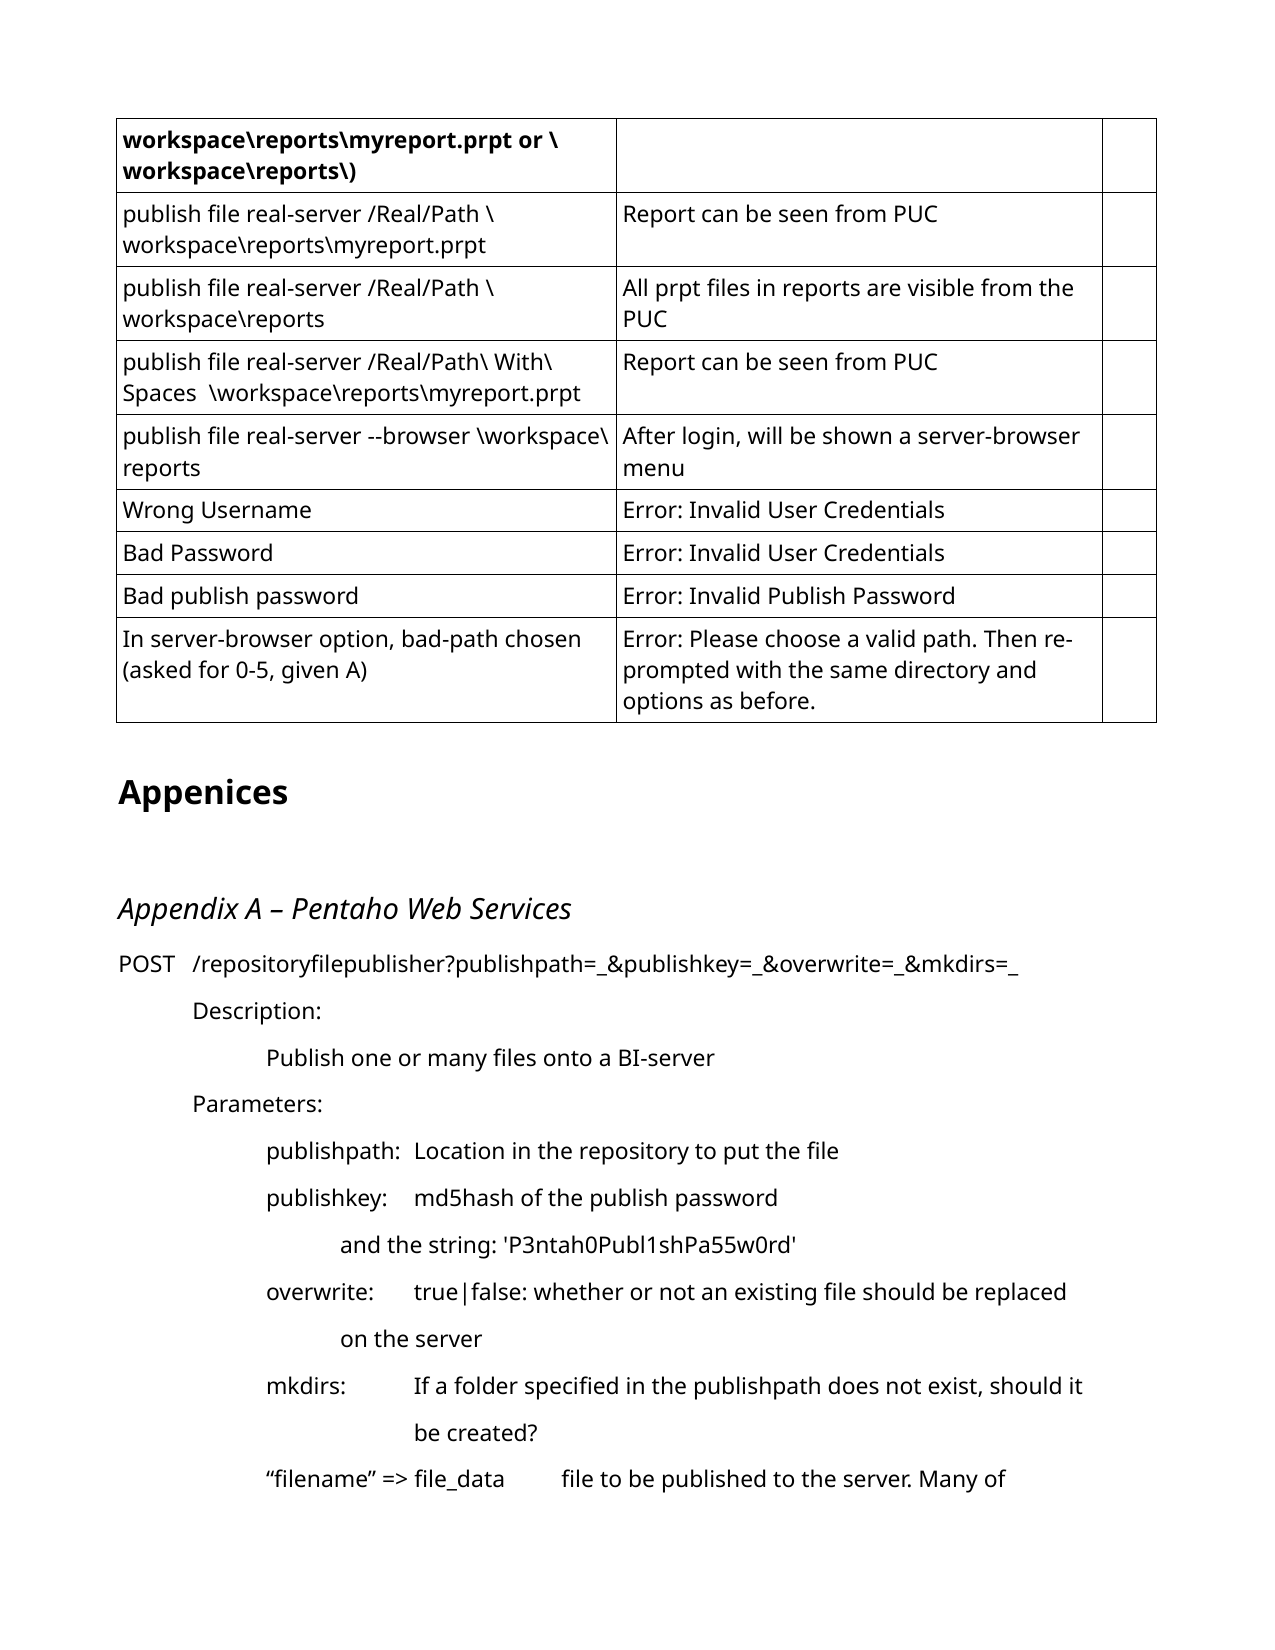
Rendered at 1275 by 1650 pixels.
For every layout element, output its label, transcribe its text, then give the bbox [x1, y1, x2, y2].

text Parameters: [118, 1088, 1157, 1120]
table_cell publish file real-server /Real/Path\ With\ Spaces \workspace\reports\myreport.prpt [117, 341, 616, 414]
table_cell Error: Please choose a valid path. Then re-prompted with the same directory and options as before. [617, 618, 1102, 722]
table_cell [1103, 618, 1156, 722]
text Appenices [118, 769, 1157, 814]
table_cell publish file real-server --browser \workspace\reports [117, 415, 616, 488]
table_cell [1103, 575, 1156, 617]
text overwrite: true|false: whether or not an existing file should be replaced on the server [118, 1276, 1157, 1354]
table_cell Report can be seen from PUC [617, 193, 1102, 266]
text mkdirs: If a folder specified in the publishpath does not exist, should it be created? [118, 1370, 1157, 1448]
table_cell publish file real-server /Real/Path \workspace\reports [117, 267, 616, 340]
table_cell [1103, 119, 1156, 192]
table_cell Wrong Username [117, 490, 616, 531]
table_cell [1103, 490, 1156, 531]
table_cell Report can be seen from PUC [617, 341, 1102, 414]
text and the string: 'P3ntah0Publ1shPa55w0rd' [118, 1229, 1157, 1260]
table_cell workspace\reports\myreport.prpt or \workspace\reports\) [117, 119, 616, 192]
text publishpath: Location in the repository to put the file [118, 1135, 1157, 1167]
table_cell [1103, 415, 1156, 488]
text “filename” => file_data file to be published to the server. Many of [118, 1463, 1157, 1495]
table_cell Bad publish password [117, 575, 616, 617]
text POST /repositoryfilepublisher?publishpath=_&publishkey=_&overwrite=_&mkdirs=_ [118, 948, 1157, 979]
table_cell All prpt files in reports are visible from the PUC [617, 267, 1102, 340]
table_cell Error: Invalid User Credentials [617, 532, 1102, 574]
table_cell [1103, 193, 1156, 266]
table_cell In server-browser option, bad-path chosen (asked for 0-5, given A) [117, 618, 616, 722]
table_cell Error: Invalid Publish Password [617, 575, 1102, 617]
table_cell Bad Password [117, 532, 616, 574]
text Publish one or many files onto a BI-server [118, 1042, 1157, 1073]
table_cell [1103, 532, 1156, 574]
table_cell [1103, 267, 1156, 340]
table_cell [1103, 341, 1156, 414]
table_cell After login, will be shown a server-browser menu [617, 415, 1102, 488]
table_cell publish file real-server /Real/Path \workspace\reports\myreport.prpt [117, 193, 616, 266]
table_cell [617, 119, 1102, 192]
text Description: [118, 995, 1157, 1026]
table_cell Error: Invalid User Credentials [617, 490, 1102, 531]
text publishkey: md5hash of the publish password [118, 1182, 1157, 1213]
text Appendix A – Pentaho Web Services [118, 888, 1157, 928]
